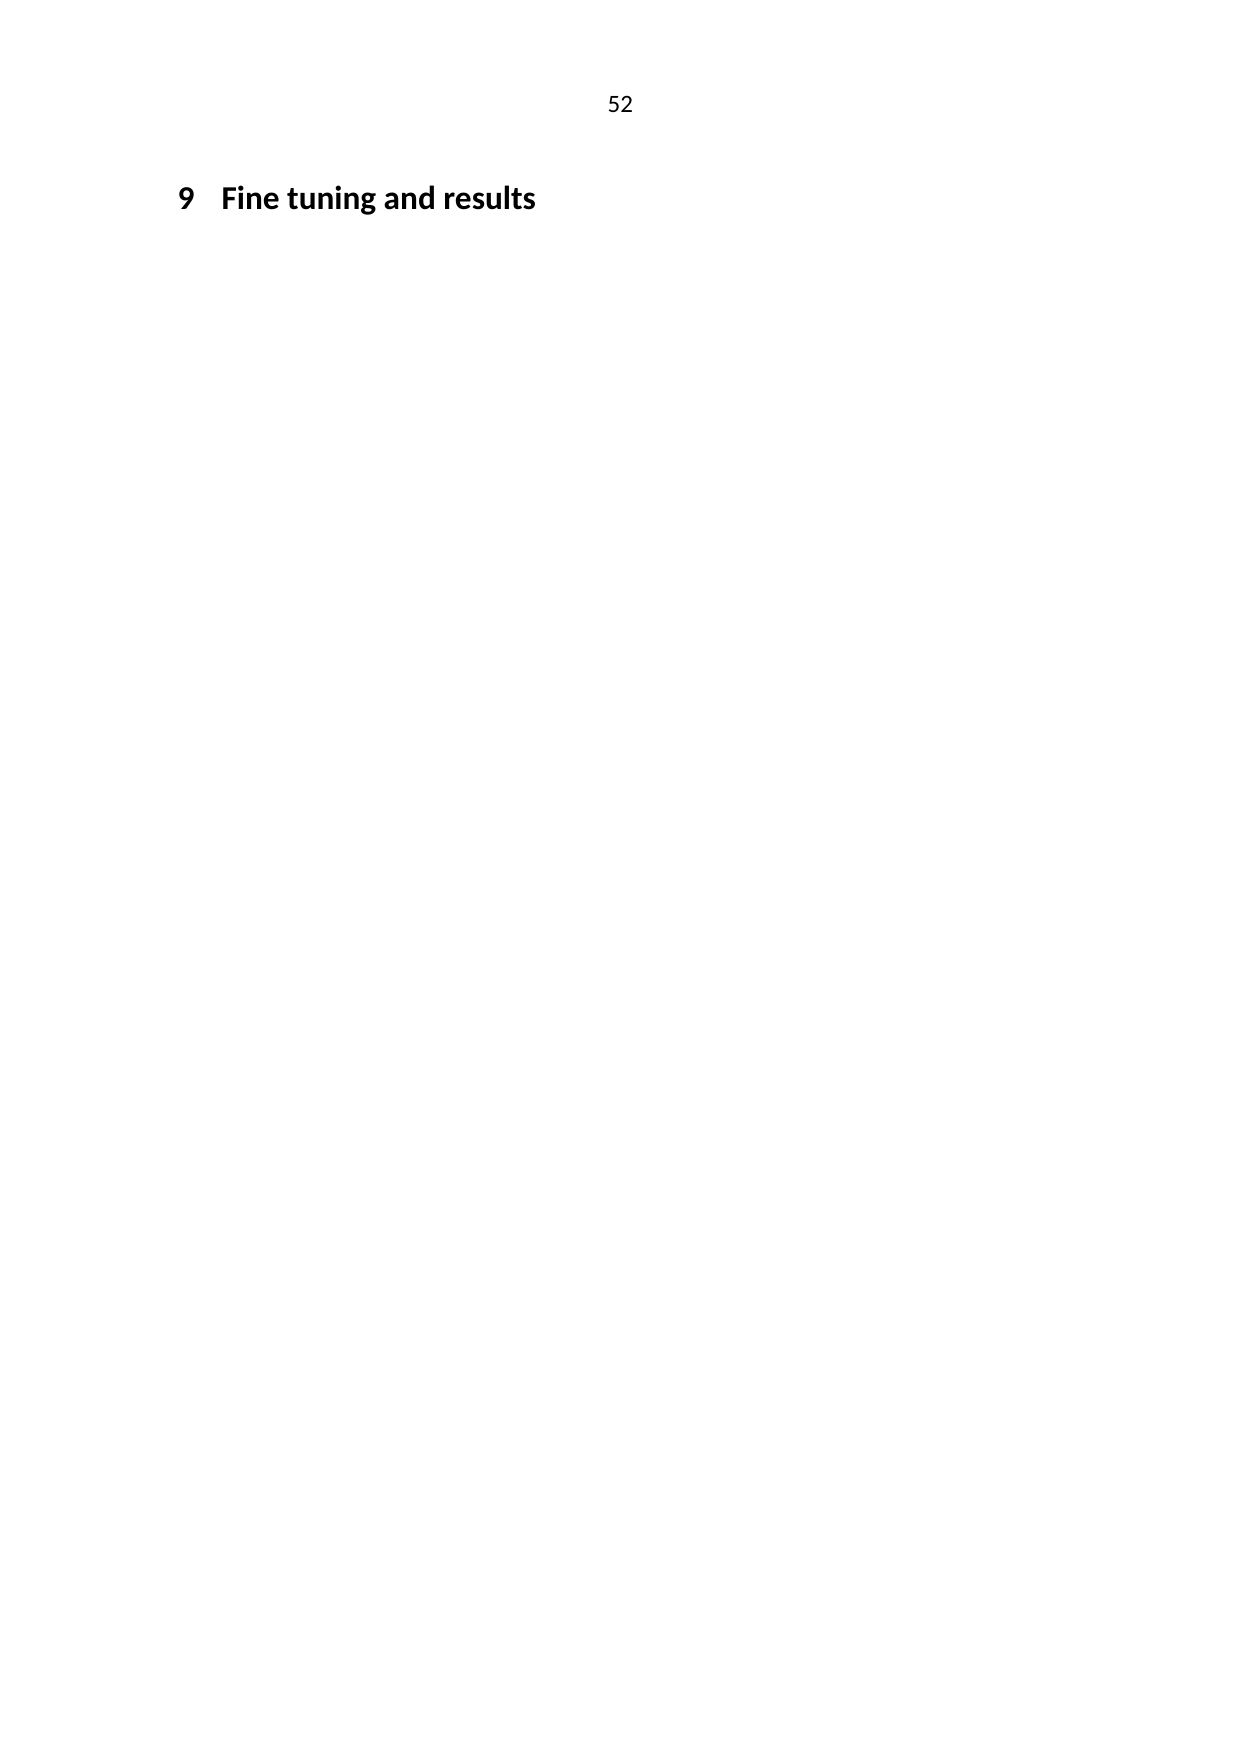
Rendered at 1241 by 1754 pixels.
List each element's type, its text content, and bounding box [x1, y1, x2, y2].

subtitle Fine tuning and results [177, 177, 1063, 218]
